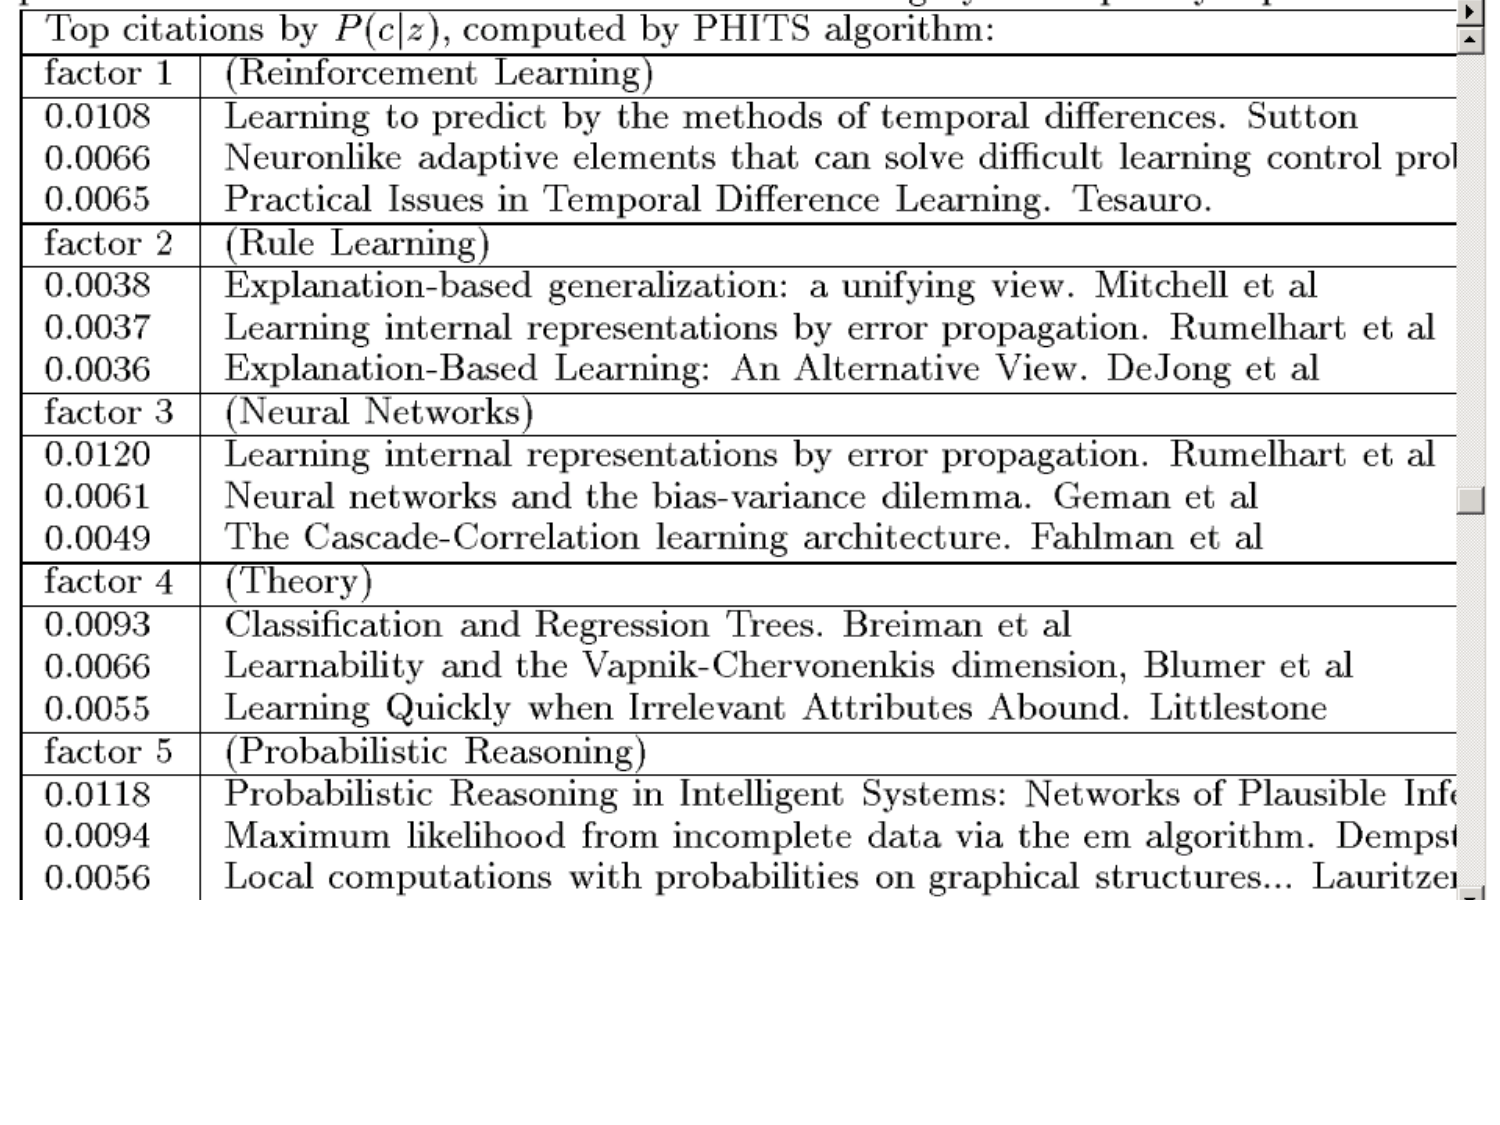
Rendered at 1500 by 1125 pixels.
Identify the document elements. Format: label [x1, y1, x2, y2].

picture [0, 0, 1488, 901]
